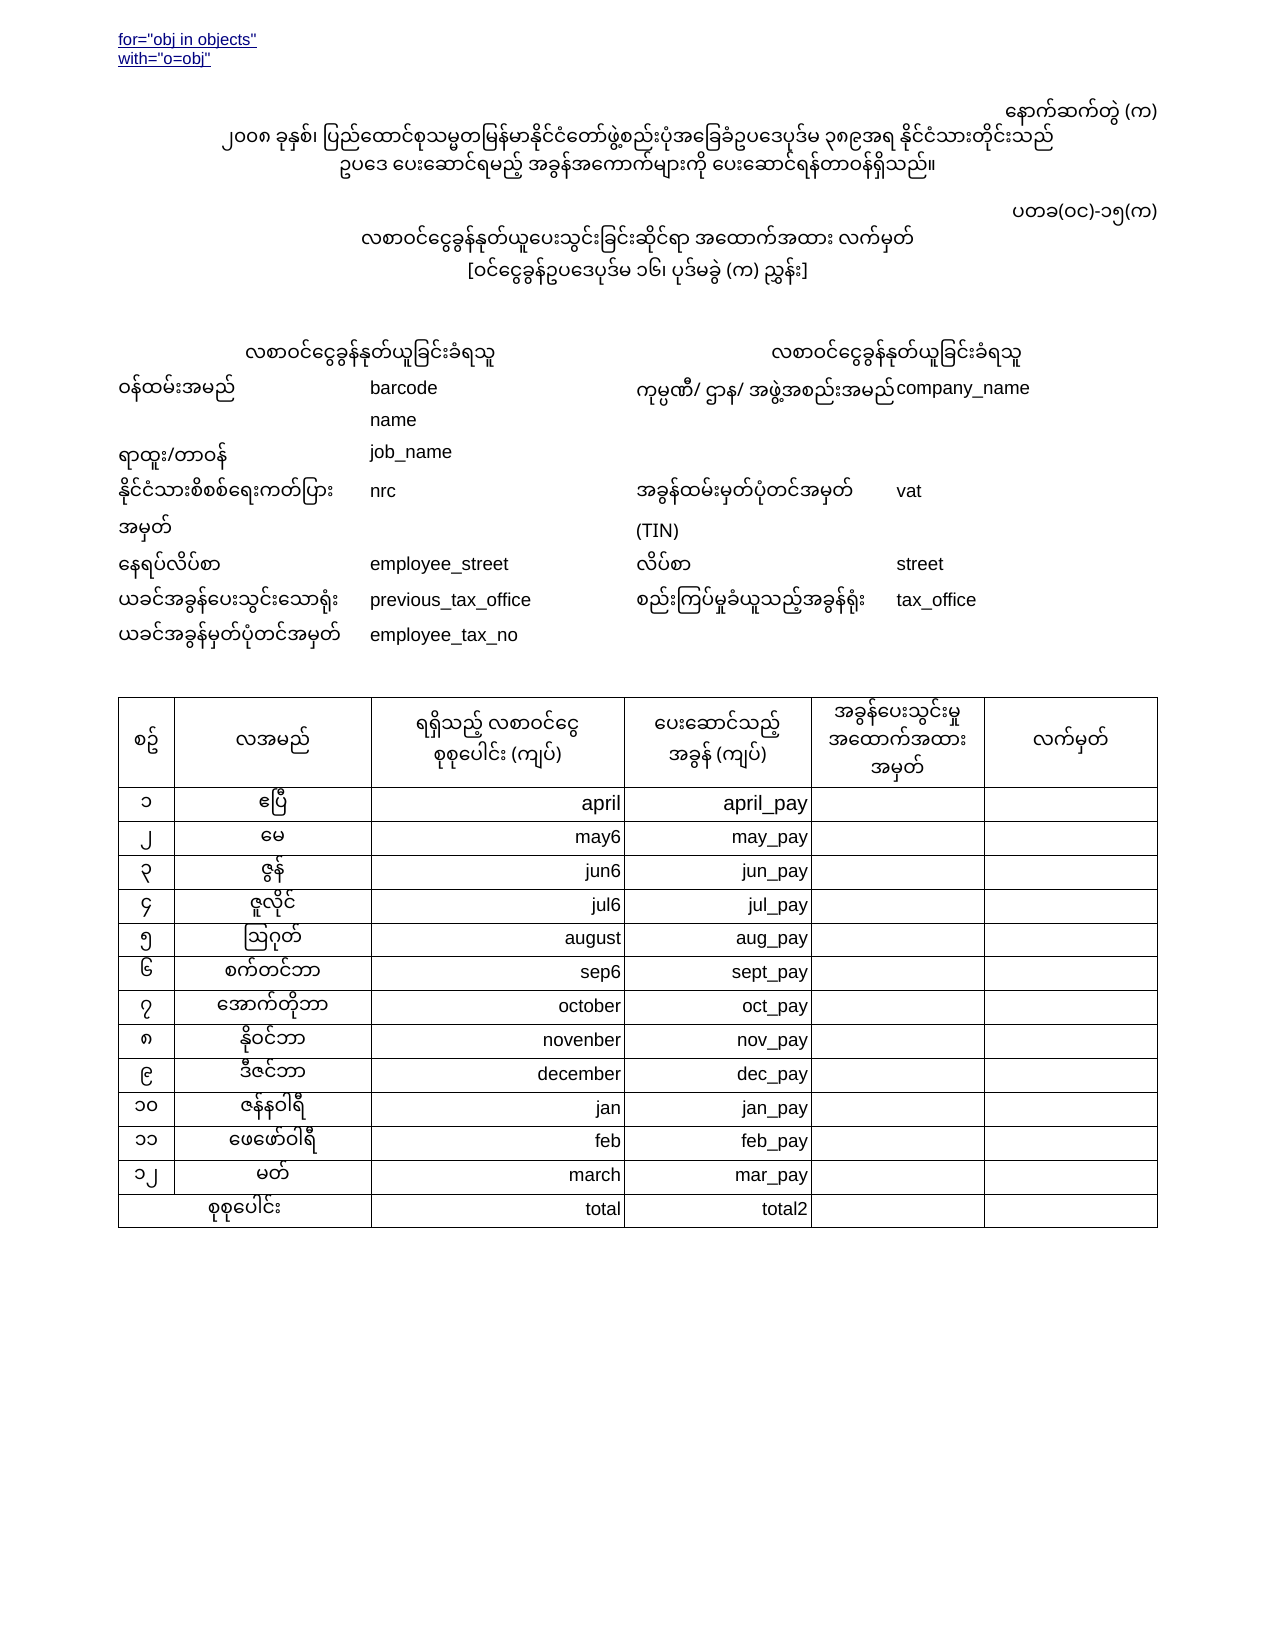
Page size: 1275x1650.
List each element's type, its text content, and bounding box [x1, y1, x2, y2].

table_header နောက်ဆက်တွဲ (က) [972, 97, 1157, 126]
table_cell nrc [370, 480, 622, 553]
table_cell ဇန်နဝါရီ [175, 1093, 371, 1126]
table_header လအမည် [175, 698, 371, 787]
table_cell [812, 924, 984, 956]
table_cell [812, 1059, 984, 1092]
table_cell [622, 553, 636, 588]
table_cell [812, 1161, 984, 1193]
table_cell march [372, 1161, 624, 1193]
table_cell [812, 1195, 984, 1227]
table_cell vat [896, 480, 1157, 553]
text with="o=obj" [118, 49, 1157, 97]
table_cell [896, 441, 1157, 480]
table_cell [622, 441, 636, 480]
table_cell [985, 788, 1157, 821]
table_cell [985, 1161, 1157, 1193]
table_cell [985, 1025, 1157, 1058]
table_cell [985, 1059, 1157, 1092]
table_cell [622, 377, 636, 441]
table_cell jun6 [372, 856, 624, 889]
table_cell ဇွန် [175, 856, 371, 889]
table_cell [812, 1025, 984, 1058]
table_cell ဩဂုတ် [175, 924, 371, 956]
table_cell [636, 624, 896, 659]
table_cell ၇ [119, 991, 174, 1024]
table_cell ဝန်ထမ်းအမည် [118, 377, 370, 441]
table_cell sept_pay [625, 957, 811, 990]
table_cell ဒီဇင်ဘာ [175, 1059, 371, 1092]
table_header ရရှိသည့် လစာဝင်ငွေ စုစုပေါင်း (ကျပ်) [372, 698, 624, 787]
table_cell [812, 788, 984, 821]
table_header [622, 341, 636, 377]
table_cell may_pay [625, 822, 811, 855]
table_cell [812, 1127, 984, 1159]
table_cell ၁ [119, 788, 174, 821]
table_cell barcode name [370, 377, 622, 441]
table_cell စုစုပေါင်း [119, 1195, 371, 1227]
table_cell [812, 822, 984, 855]
table_cell mar_pay [625, 1161, 811, 1193]
table_cell [985, 1127, 1157, 1159]
table_cell october [372, 991, 624, 1024]
table_cell [985, 1195, 1157, 1227]
table_cell employee_street [370, 553, 622, 588]
table_cell aug_pay [625, 924, 811, 956]
table_cell employee_tax_no [370, 624, 622, 659]
table_cell street [896, 553, 1157, 588]
table_cell total2 [625, 1195, 811, 1227]
table_cell ၁၁ [119, 1127, 174, 1159]
table_header လစာဝင်ငွေခွန်နုတ်ယူခြင်းခံရသူ [118, 341, 622, 377]
table_cell [985, 991, 1157, 1024]
table_cell ဖေဖော်ဝါရီ [175, 1127, 371, 1159]
table_cell april [372, 788, 624, 821]
table_cell nov_pay [625, 1025, 811, 1058]
table_cell april_pay [625, 788, 811, 821]
table_cell may6 [372, 822, 624, 855]
table_cell ၄ [119, 890, 174, 923]
table_cell မတ် [175, 1161, 371, 1193]
table_cell [985, 924, 1157, 956]
table_cell ၆ [119, 957, 174, 990]
table_header [118, 97, 972, 126]
table_cell job_name [370, 441, 622, 480]
table_cell jul6 [372, 890, 624, 923]
table_cell jul_pay [625, 890, 811, 923]
table_header လစာဝင်ငွေခွန်နုတ်ယူခြင်းခံရသူ [636, 341, 1157, 377]
table_cell oct_pay [625, 991, 811, 1024]
table_cell novenber [372, 1025, 624, 1058]
table_cell ၁၀ [119, 1093, 174, 1126]
table_header လက်မှတ် [985, 698, 1157, 787]
table_cell လစာဝင်ငွေခွန်နုတ်ယူပေးသွင်းခြင်းဆိုင်ရာ အထောက်အထား လက်မှတ် [ဝင်ငွေခွန်ဥပဒေပုဒ်မ ၁၆၊ ပုဒ်မခွဲ (က) ညွှန်း] [118, 228, 1157, 303]
table_header အခွန်ပေးသွင်းမှု အထောက်အထား အမှတ် [812, 698, 984, 787]
table_cell အခွန်ထမ်းမှတ်ပုံတင်အမှတ် (TIN) [636, 480, 896, 553]
table_cell total [372, 1195, 624, 1227]
table_cell [812, 991, 984, 1024]
table_cell စည်းကြပ်မှုခံယူသည့်အခွန်ရုံး [636, 588, 896, 623]
table_cell sep6 [372, 957, 624, 990]
table_cell ၂၀၀၈ ခုနှစ်၊ ပြည်ထောင်စုသမ္မတမြန်မာနိုင်ငံတော်ဖွဲ့စည်းပုံအခြေခံဥပ‌ဒေပုဒ်မ ၃၈၉အရ နိုင်ငံသားတိုင်းသည် ဥပဒေ ပေးဆောင်ရမည့် အခွန်အကောက်များကို ပေးဆောင်ရန်တာဝန်ရှိသည်။ [118, 126, 1157, 198]
table_cell dec_pay [625, 1059, 811, 1092]
table_cell [896, 624, 1157, 659]
table_cell ၂ [119, 822, 174, 855]
table_cell feb [372, 1127, 624, 1159]
table_cell tax_office [896, 588, 1157, 623]
table_cell ၉ [119, 1059, 174, 1092]
table_cell [118, 198, 972, 228]
table_cell ၃ [119, 856, 174, 889]
table_cell [622, 588, 636, 623]
table_cell ယခင်အခွန်မှတ်ပုံတင်အမှတ် [118, 624, 370, 659]
table_cell [812, 856, 984, 889]
table_cell ရာထူး/တာဝန် [118, 441, 370, 480]
table_cell နိုင်ငံသားစိစစ်ရေးကတ်ပြားအမှတ် [118, 480, 370, 553]
table_cell [985, 1093, 1157, 1126]
table_cell [622, 624, 636, 659]
table_cell ကုမ္ပဏီ/ ဌာန/ အဖွဲ့အစည်းအမည် [636, 377, 896, 480]
table_cell december [372, 1059, 624, 1092]
table_cell ဧပြီ [175, 788, 371, 821]
table_cell လိပ်စာ [636, 553, 896, 588]
table_cell [812, 890, 984, 923]
table_cell ဇူလိုင် [175, 890, 371, 923]
table_header စဥ် [119, 698, 174, 787]
table_cell မေ [175, 822, 371, 855]
table_cell [985, 957, 1157, 990]
table_cell ၈ [119, 1025, 174, 1058]
table_cell အောက်တိုဘာ [175, 991, 371, 1024]
table_cell စက်တင်ဘာ [175, 957, 371, 990]
table_cell august [372, 924, 624, 956]
table_cell နေရပ်လိပ်စာ [118, 553, 370, 588]
table_cell [985, 856, 1157, 889]
table_cell ၁၂ [119, 1161, 174, 1193]
table_cell [985, 822, 1157, 855]
table_cell jun_pay [625, 856, 811, 889]
table_cell [812, 957, 984, 990]
table_cell ယခင်အခွန်ပေးသွင်းသောရုံး [118, 588, 370, 623]
table_cell [622, 480, 636, 553]
table_cell ပတခ(ဝင)-၁၅(က) [972, 198, 1157, 228]
table_cell [985, 890, 1157, 923]
table_cell ၅ [119, 924, 174, 956]
table_cell jan_pay [625, 1093, 811, 1126]
text for="obj in objects" [118, 30, 1157, 49]
table_cell jan [372, 1093, 624, 1126]
table_cell နိုဝင်ဘာ [175, 1025, 371, 1058]
table_cell feb_pay [625, 1127, 811, 1159]
table_header ပေးဆောင်သည့် အခွန် (ကျပ်) [625, 698, 811, 787]
table_cell previous_tax_office [370, 588, 622, 623]
table_cell company_name [896, 377, 1157, 441]
table_cell [812, 1093, 984, 1126]
